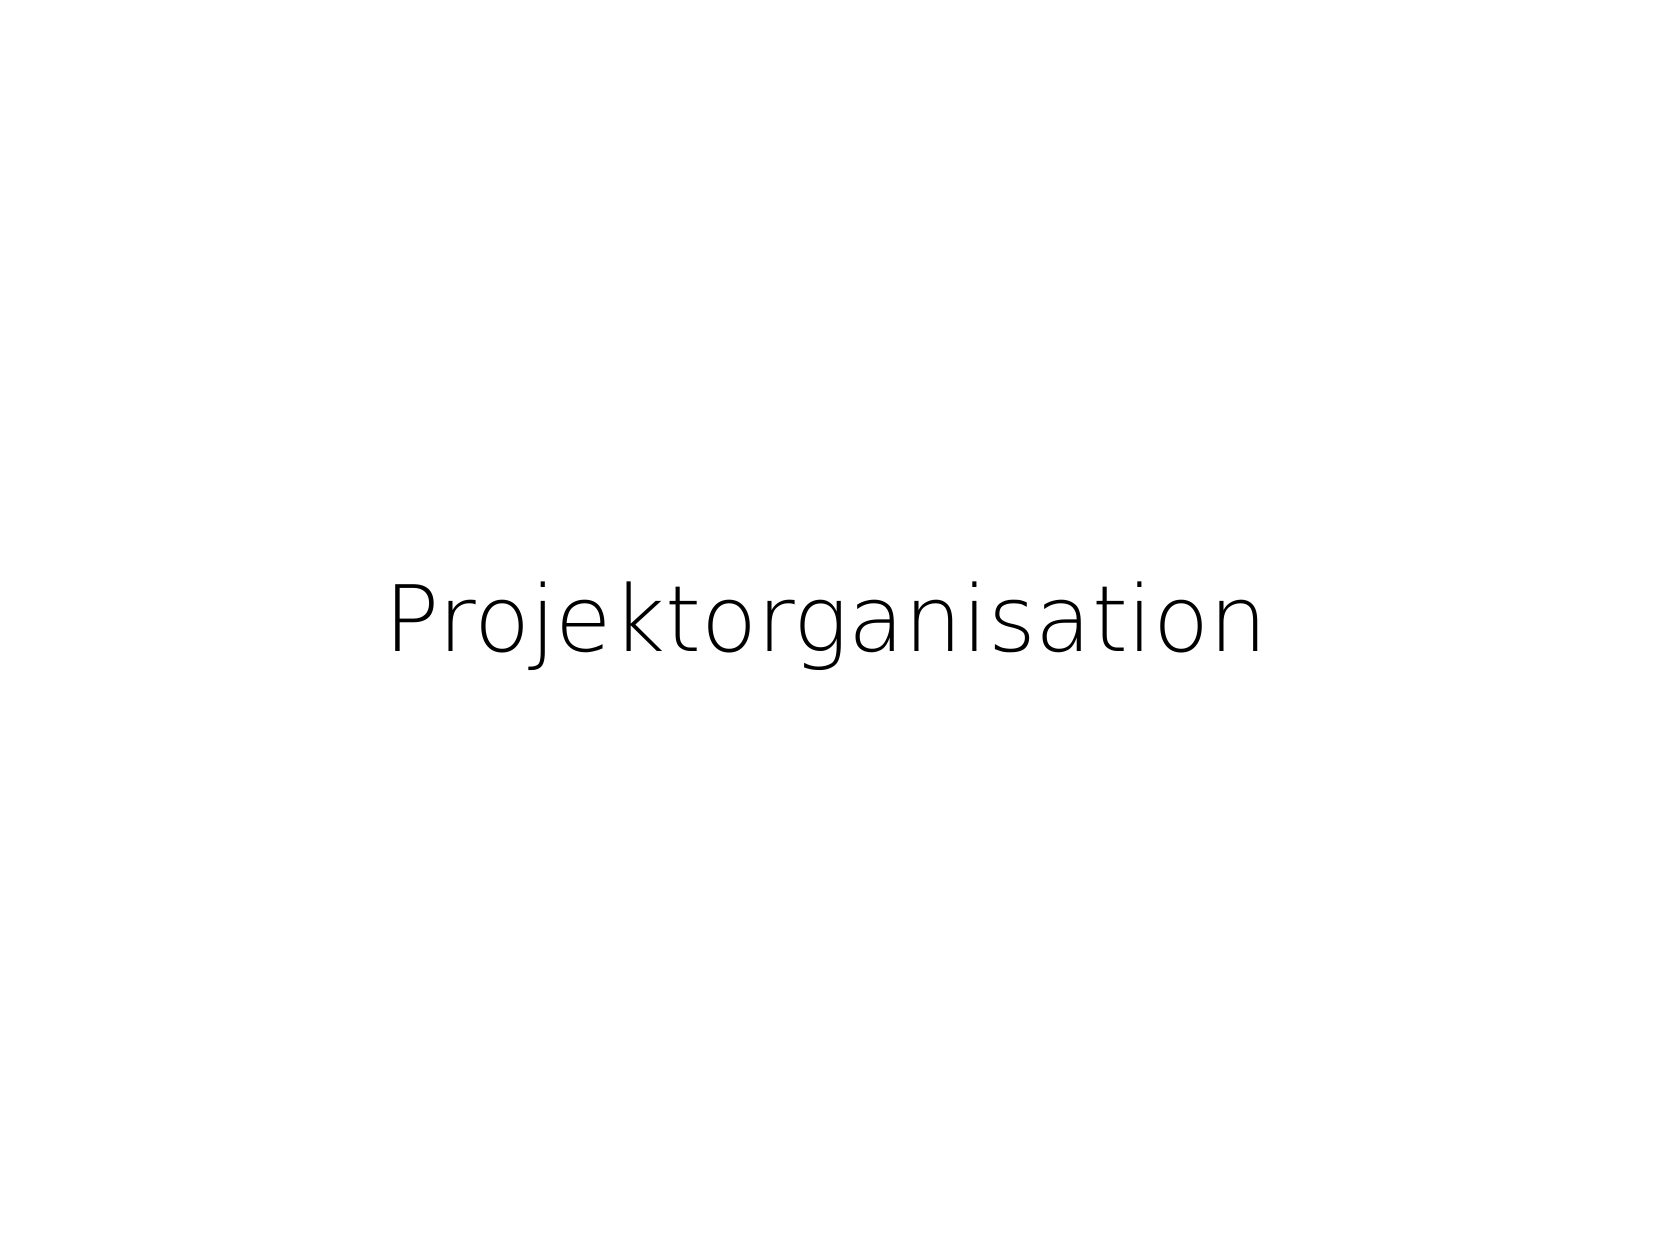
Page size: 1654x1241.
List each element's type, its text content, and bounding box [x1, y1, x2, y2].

title Projektorganisation [82, 516, 1571, 724]
